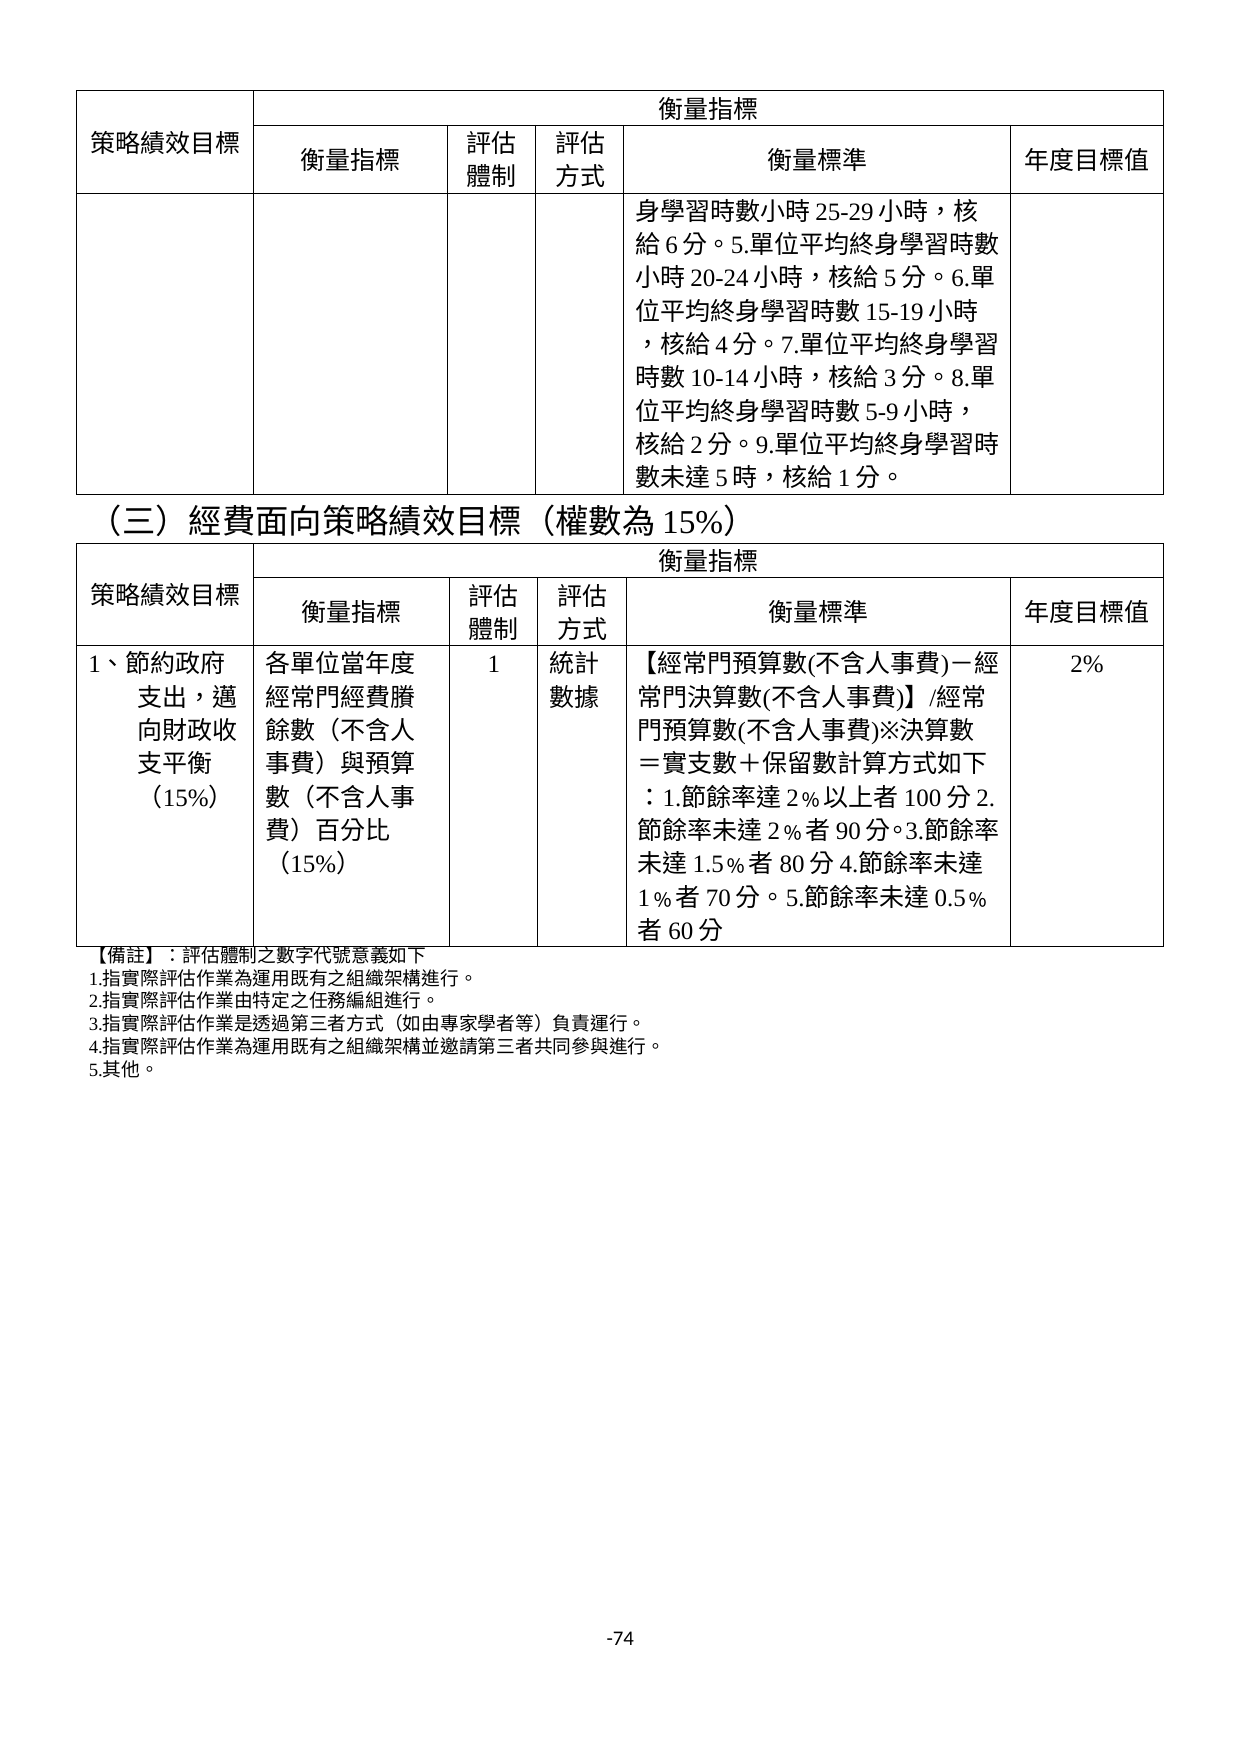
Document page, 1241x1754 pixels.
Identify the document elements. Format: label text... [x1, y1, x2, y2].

table_cell 1 [450, 646, 537, 946]
table_header 衡量指標 [254, 91, 1163, 125]
text 【備註】：評估體制之數字代號意義如下 [88, 947, 1152, 966]
list 指實際評估作業是透過第三者方式（如由專家學者等）負責運行。 [88, 1016, 1152, 1034]
table_cell [1011, 194, 1163, 493]
table_cell 衡量標準 [624, 126, 1010, 192]
table_cell 評估體制 [448, 126, 535, 192]
table_cell 【經常門預算數(不含人事費)－經常門決算數(不含人事費)】/經常門預算數(不含人事費)※決算數＝實支數＋保留數計算方式如下：1.節餘率達2﹪以上者100分2.節餘率未達2﹪者 90分。3.節餘率未達1.5﹪者 80分4.節餘率未達1﹪者 70分。5.節餘率未達0.5﹪者 60分 [627, 646, 1010, 946]
table_cell [77, 194, 253, 493]
list 指實際評估作業為運用既有之組織架構並邀請第三者共同參與進行。 [88, 1039, 1152, 1057]
list 指實際評估作業為運用既有之組織架構進行。 [88, 970, 1152, 989]
table_header 策略績效目標 [77, 544, 253, 645]
list 其他。 [88, 1062, 1152, 1080]
text （三）經費面向策略績效目標（權數為15%） [88, 495, 1152, 543]
table_cell 身學習時數小時25-29小時，核給6分。5.單位平均終身學習時數小時20-24小時，核給5分。6.單位平均終身學習時數15-19小時，核給4分。7.單位平均終身學習時數10-14小時，核給3分。8.單位平均終身學習時數5-9小時，核給2分。9.單位平均終身學習時數未達5時，核給1分。 [624, 194, 1010, 493]
list 指實際評估作業由特定之任務編組進行。 [88, 993, 1152, 1012]
table_cell 各單位當年度經常門經費賸餘數（不含人事費）與預算數（不含人事費）百分比（15%） [254, 646, 449, 946]
table_cell 統計數據 [538, 646, 626, 946]
table_cell 2% [1011, 646, 1163, 946]
table_cell [536, 194, 623, 493]
table_cell 評估方式 [538, 578, 626, 645]
table_cell 衡量標準 [627, 578, 1010, 645]
table_header 策略績效目標 [77, 91, 253, 192]
table_header 衡量指標 [254, 544, 1163, 577]
table_cell [254, 194, 447, 493]
table_cell 節約政府支出，邁向財政收支平衡（15%） [77, 646, 253, 946]
table_cell 衡量指標 [254, 126, 447, 192]
table_cell 衡量指標 [254, 578, 449, 645]
table_cell 年度目標值 [1011, 578, 1163, 645]
table_cell 年度目標值 [1011, 126, 1163, 192]
table_cell [448, 194, 535, 493]
table_cell 評估體制 [450, 578, 537, 645]
table_cell 評估方式 [536, 126, 623, 192]
